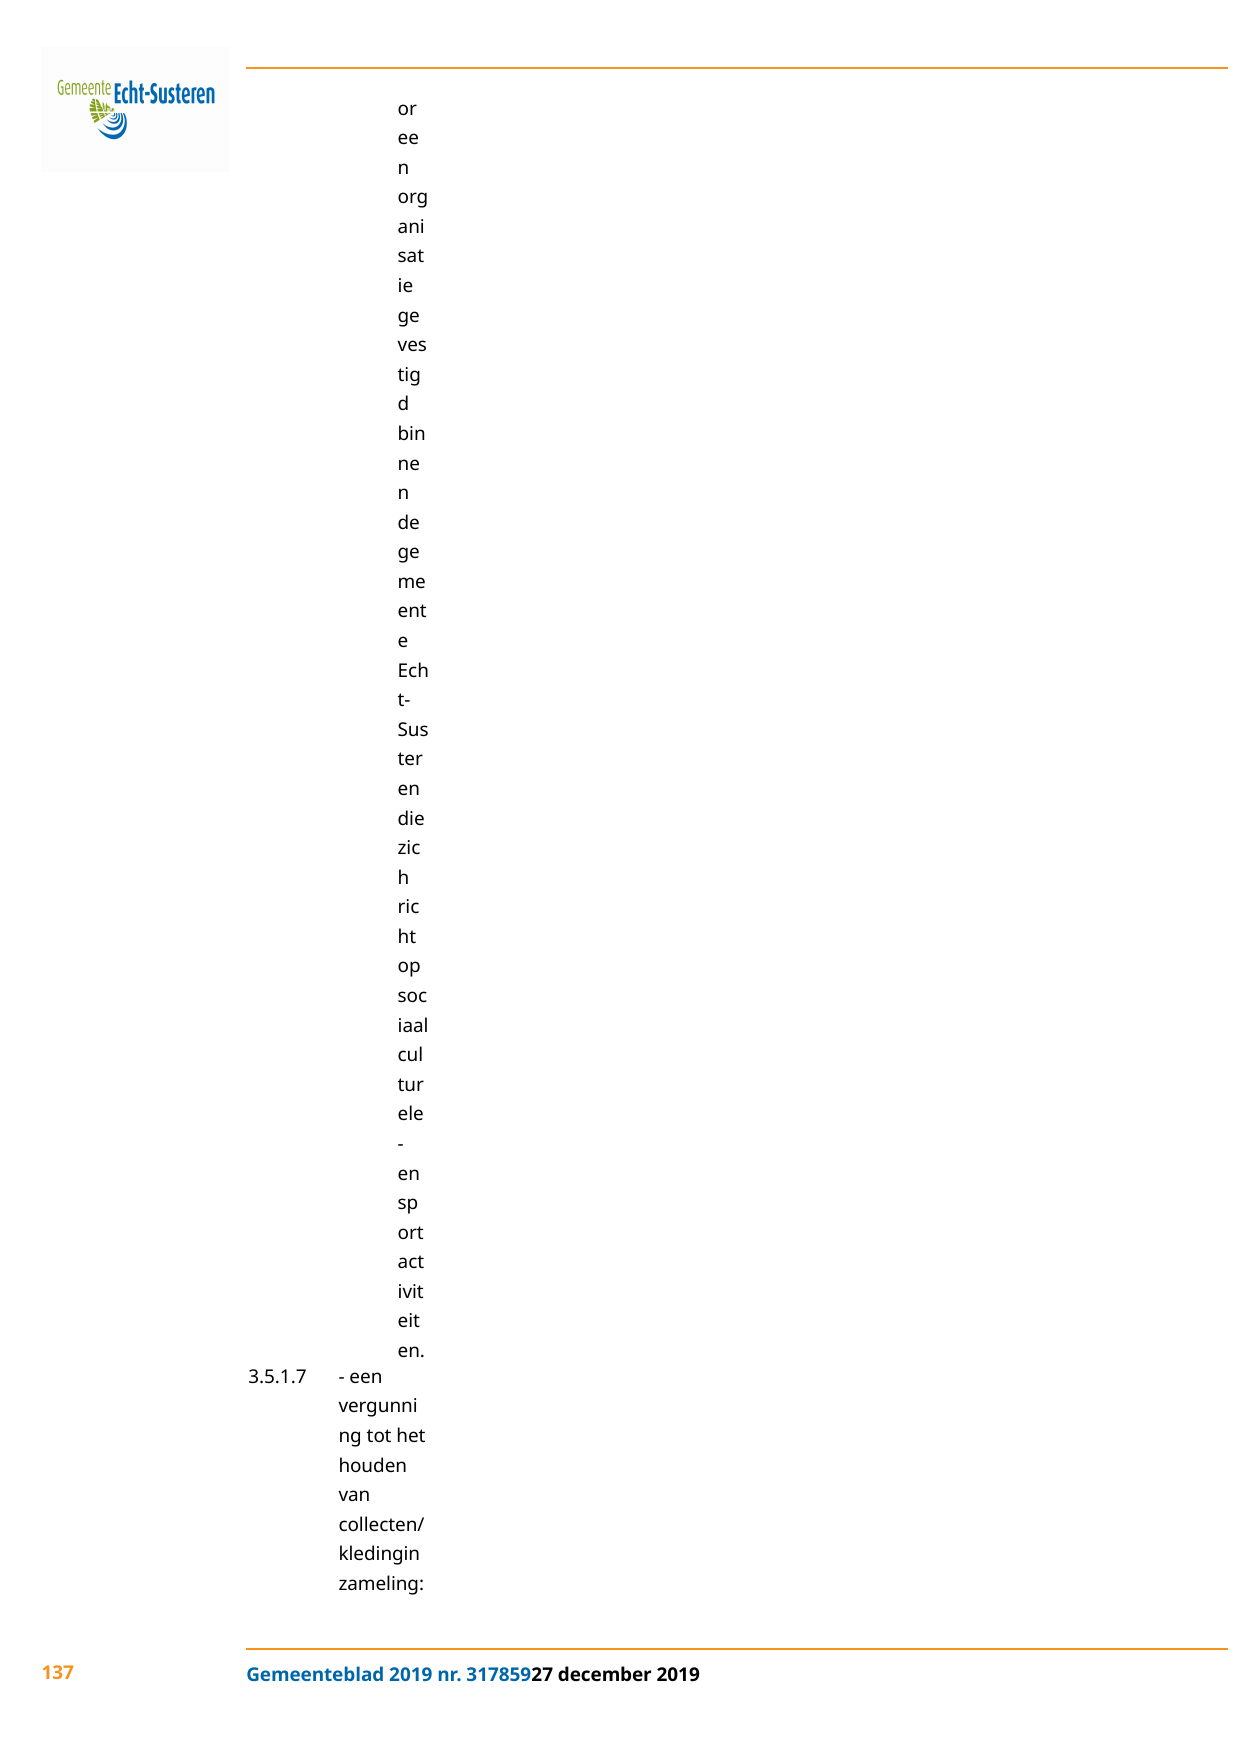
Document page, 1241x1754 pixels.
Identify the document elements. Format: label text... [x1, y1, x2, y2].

table_cell [429, 1363, 519, 1596]
table_cell [429, 95, 519, 1363]
table_cell [519, 95, 700, 1363]
table_cell - een vergunning tot het houden van collecten/kledinginzameling: [338, 1363, 429, 1596]
picture [41, 47, 231, 172]
table_cell [519, 1363, 700, 1596]
table_cell or een organisatie gevestigd binnen de gemeente Echt-Susteren die zich richt op sociaal culturele- en sportactiviteiten. [338, 95, 429, 1363]
table_cell [248, 95, 338, 1363]
table_cell 3.5.1.7 [248, 1363, 338, 1596]
